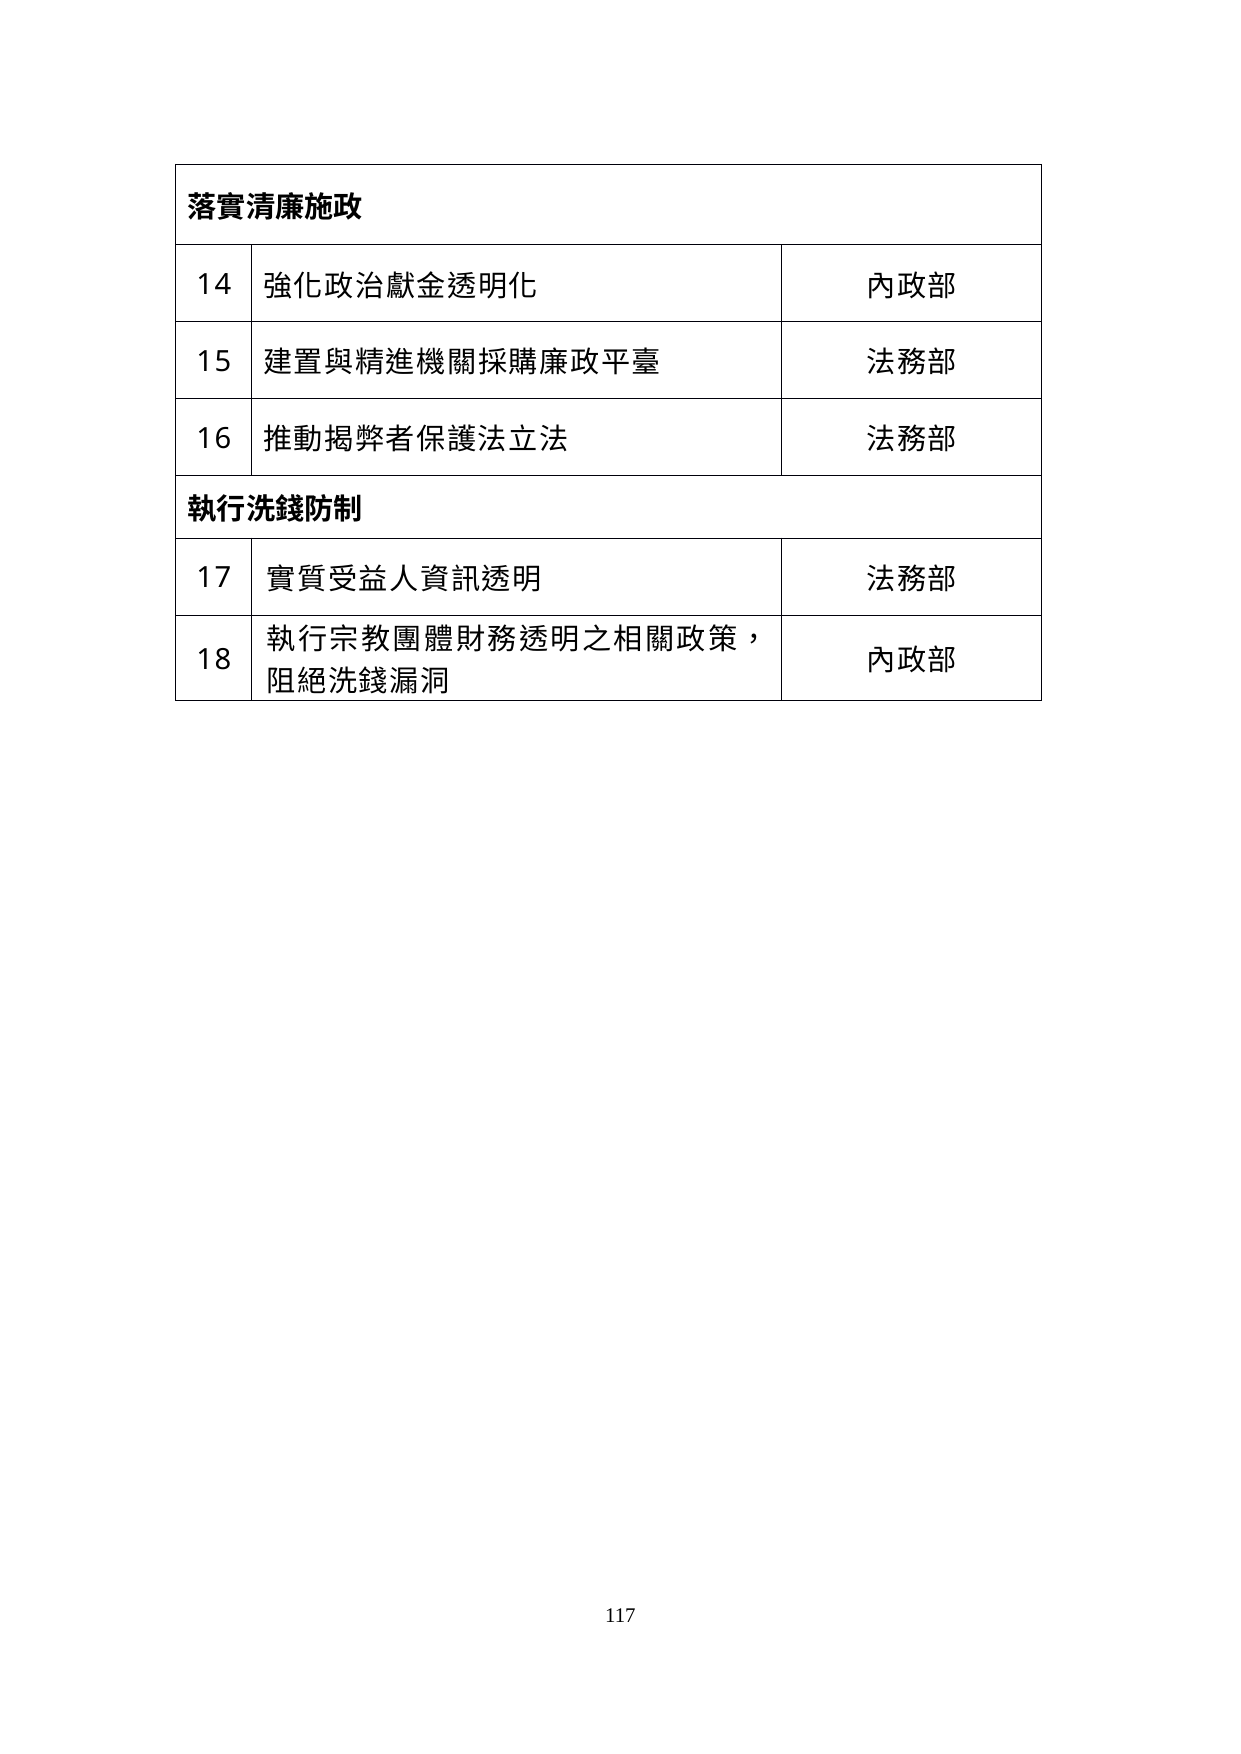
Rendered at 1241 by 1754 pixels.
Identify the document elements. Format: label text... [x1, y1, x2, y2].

table_cell 16 [176, 399, 251, 475]
table_cell 14 [176, 245, 251, 321]
table_cell 內政部 [782, 245, 1041, 321]
table_cell 內政部 [782, 616, 1041, 700]
table_cell 推動揭弊者保護法立法 [252, 399, 781, 475]
table_cell 實質受益人資訊透明 [252, 539, 781, 614]
table_cell 法務部 [782, 399, 1041, 475]
table_cell 18 [176, 616, 251, 700]
table_cell 17 [176, 539, 251, 614]
table_cell 法務部 [782, 322, 1041, 398]
table_cell 強化政治獻金透明化 [252, 245, 781, 321]
table_cell 執行宗教團體財務透明之相關政策，阻絕洗錢漏洞 [252, 616, 781, 700]
table_cell 建置與精進機關採購廉政平臺 [252, 322, 781, 398]
table_cell 法務部 [782, 539, 1041, 614]
table_cell 落實清廉施政 [176, 165, 1041, 244]
table_cell 執行洗錢防制 [176, 476, 1041, 538]
table_cell 15 [176, 322, 251, 398]
